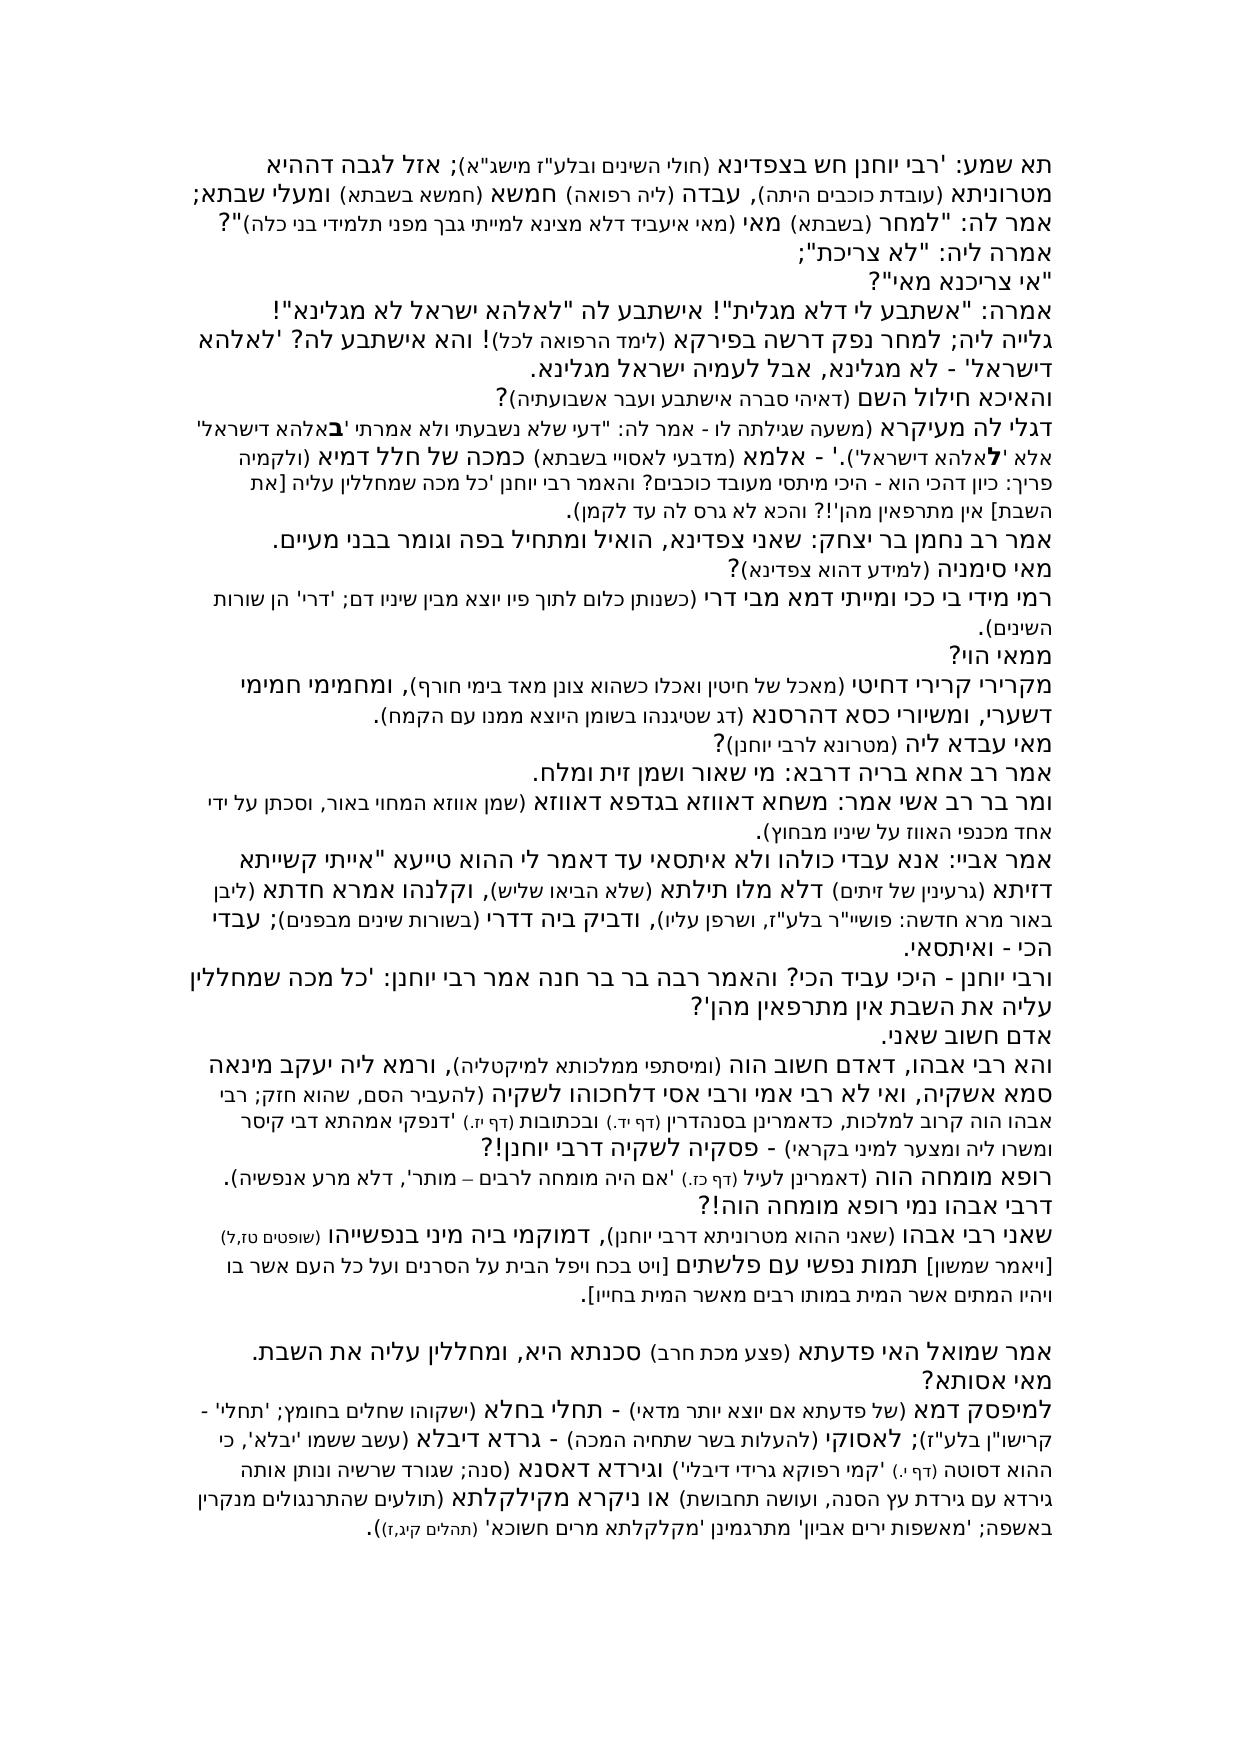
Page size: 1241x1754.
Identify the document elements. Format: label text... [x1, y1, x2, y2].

text אמר אביי: אנא עבדי כולהו ולא איתסאי עד דאמר לי ההוא טייעא "אייתי קשייתא דזיתא (גרעינין של זיתים) דלא מלו תילתא (שלא הביאו שליש), וקלנהו אמרא חדתא (ליבן באור מרא חדשה: פושיי"ר בלע"ז, ושרפן עליו), ודביק ביה דדרי (בשורות שינים מבפנים); עבדי הכי - ואיתסאי. [187, 846, 1053, 963]
text ורבי יוחנן - היכי עביד הכי? והאמר רבה בר בר חנה אמר רבי יוחנן: 'כל מכה שמחללין עליה את השבת אין מתרפאין מהן'? [187, 963, 1053, 1021]
text מאי עבדא ליה (מטרונא לרבי יוחנן)? [187, 729, 1053, 758]
text רמי מידי בי ככי ומייתי דמא מבי דרי (כשנותן כלום לתוך פיו יוצא מבין שיניו דם; 'דרי' הן שורות השינים). [187, 583, 1053, 641]
text והא רבי אבהו, דאדם חשוב הוה (ומיסתפי ממלכותא למיקטליה), ורמא ליה יעקב מינאה סמא אשקיה, ואי לא רבי אמי ורבי אסי דלחכוהו לשקיה (להעביר הסם, שהוא חזק; רבי אבהו הוה קרוב למלכות, כדאמרינן בסנהדרין (דף יד.) ובכתובות (דף יז.) 'דנפקי אמהתא דבי קיסר ומשרו ליה ומצער למיני בקראי) - פסקיה לשקיה דרבי יוחנן!? [187, 1050, 1053, 1162]
text אמרה: "אשתבע לי דלא מגלית"! אישתבע לה "לאלהא ישראל לא מגלינא"! [187, 296, 1053, 325]
text מאי סימניה (למידע דהוא צפדינא)? [187, 554, 1053, 583]
text גלייה ליה; למחר נפק דרשה בפירקא (לימד הרפואה לכל)! והא אישתבע לה? 'לאלהא דישראל' - לא מגלינא, אבל לעמיה ישראל מגלינא. [187, 325, 1053, 384]
text למיפסק דמא (של פדעתא אם יוצא יותר מדאי) - תחלי בחלא (ישקוהו שחלים בחומץ; 'תחלי' - קרישו"ן בלע"ז); לאסוקי (להעלות בשר שתחיה המכה) - גרדא דיבלא (עשב ששמו 'יבלא', כי ההוא דסוטה (דף י.) 'קמי רפוקא גרידי דיבלי') וגירדא דאסנא (סנה; שגורד שרשיה ונותן אותה גירדא עם גירדת עץ הסנה, ועושה תחבושת) או ניקרא מקילקלתא (תולעים שהתרנגולים מנקרין באשפה; 'מאשפות ירים אביון' מתרגמינן 'מקלקלתא מרים חשוכא' (תהלים קיג,ז)). [187, 1395, 1053, 1542]
text אמר שמואל האי פדעתא (פצע מכת חרב) סכנתא היא, ומחללין עליה את השבת. [187, 1337, 1053, 1366]
text אמר רב אחא בריה דרבא: מי שאור ושמן זית ומלח. [187, 758, 1053, 787]
text דרבי אבהו נמי רופא מומחה הוה!? [187, 1192, 1053, 1221]
text רופא מומחה הוה (דאמרינן לעיל (דף כז.) 'אם היה מומחה לרבים – מותר', דלא מרע אנפשיה). [187, 1162, 1053, 1192]
text שאני רבי אבהו (שאני ההוא מטרוניתא דרבי יוחנן), דמוקמי ביה מיני בנפשייהו (שופטים טז,ל) [ויאמר שמשון] תמות נפשי עם פלשתים [ויט בכח ויפל הבית על הסרנים ועל כל העם אשר בו ויהיו המתים אשר המית במותו רבים מאשר המית בחייו]. [187, 1221, 1053, 1308]
text מקרירי קרירי דחיטי (מאכל של חיטין ואכלו כשהוא צונן מאד בימי חורף), ומחמימי חמימי דשערי, ומשיורי כסא דהרסנא (דג שטיגנהו בשומן היוצא ממנו עם הקמח). [187, 671, 1053, 729]
text ומר בר רב אשי אמר: משחא דאווזא בגדפא דאווזא (שמן אווזא המחוי באור, וסכתן על ידי אחד מכנפי האווז על שיניו מבחוץ). [187, 787, 1053, 846]
text תא שמע: 'רבי יוחנן חש בצפדינא (חולי השינים ובלע"ז מישג"א); אזל לגבה דההיא מטרוניתא (עובדת כוכבים היתה), עבדה (ליה רפואה) חמשא (חמשא בשבתא) ומעלי שבתא; אמר לה: "למחר (בשבתא) מאי (מאי איעביד דלא מצינא למייתי גבך מפני תלמידי בני כלה)"? [187, 150, 1053, 238]
text והאיכא חילול השם (דאיהי סברה אישתבע ועבר אשבועתיה)? [187, 384, 1053, 413]
text דגלי לה מעיקרא (משעה שגילתה לו - אמר לה: "דעי שלא נשבעתי ולא אמרתי 'באלהא דישראל' אלא 'לאלהא דישראל').' - אלמא (מדבעי לאסויי בשבתא) כמכה של חלל דמיא (ולקמיה פריך: כיון דהכי הוא - היכי מיתסי מעובד כוכבים? והאמר רבי יוחנן 'כל מכה שמחללין עליה [את השבת] אין מתרפאין מהן'!? והכא לא גרס לה עד לקמן). [187, 413, 1053, 525]
text אדם חשוב שאני. [187, 1021, 1053, 1050]
text "אי צריכנא מאי"? [187, 267, 1053, 296]
text אמרה ליה: "לא צריכת"; [187, 238, 1053, 267]
text אמר רב נחמן בר יצחק: שאני צפדינא, הואיל ומתחיל בפה וגומר בבני מעיים. [187, 525, 1053, 554]
text מאי אסותא? [187, 1366, 1053, 1395]
text ממאי הוי? [187, 641, 1053, 671]
